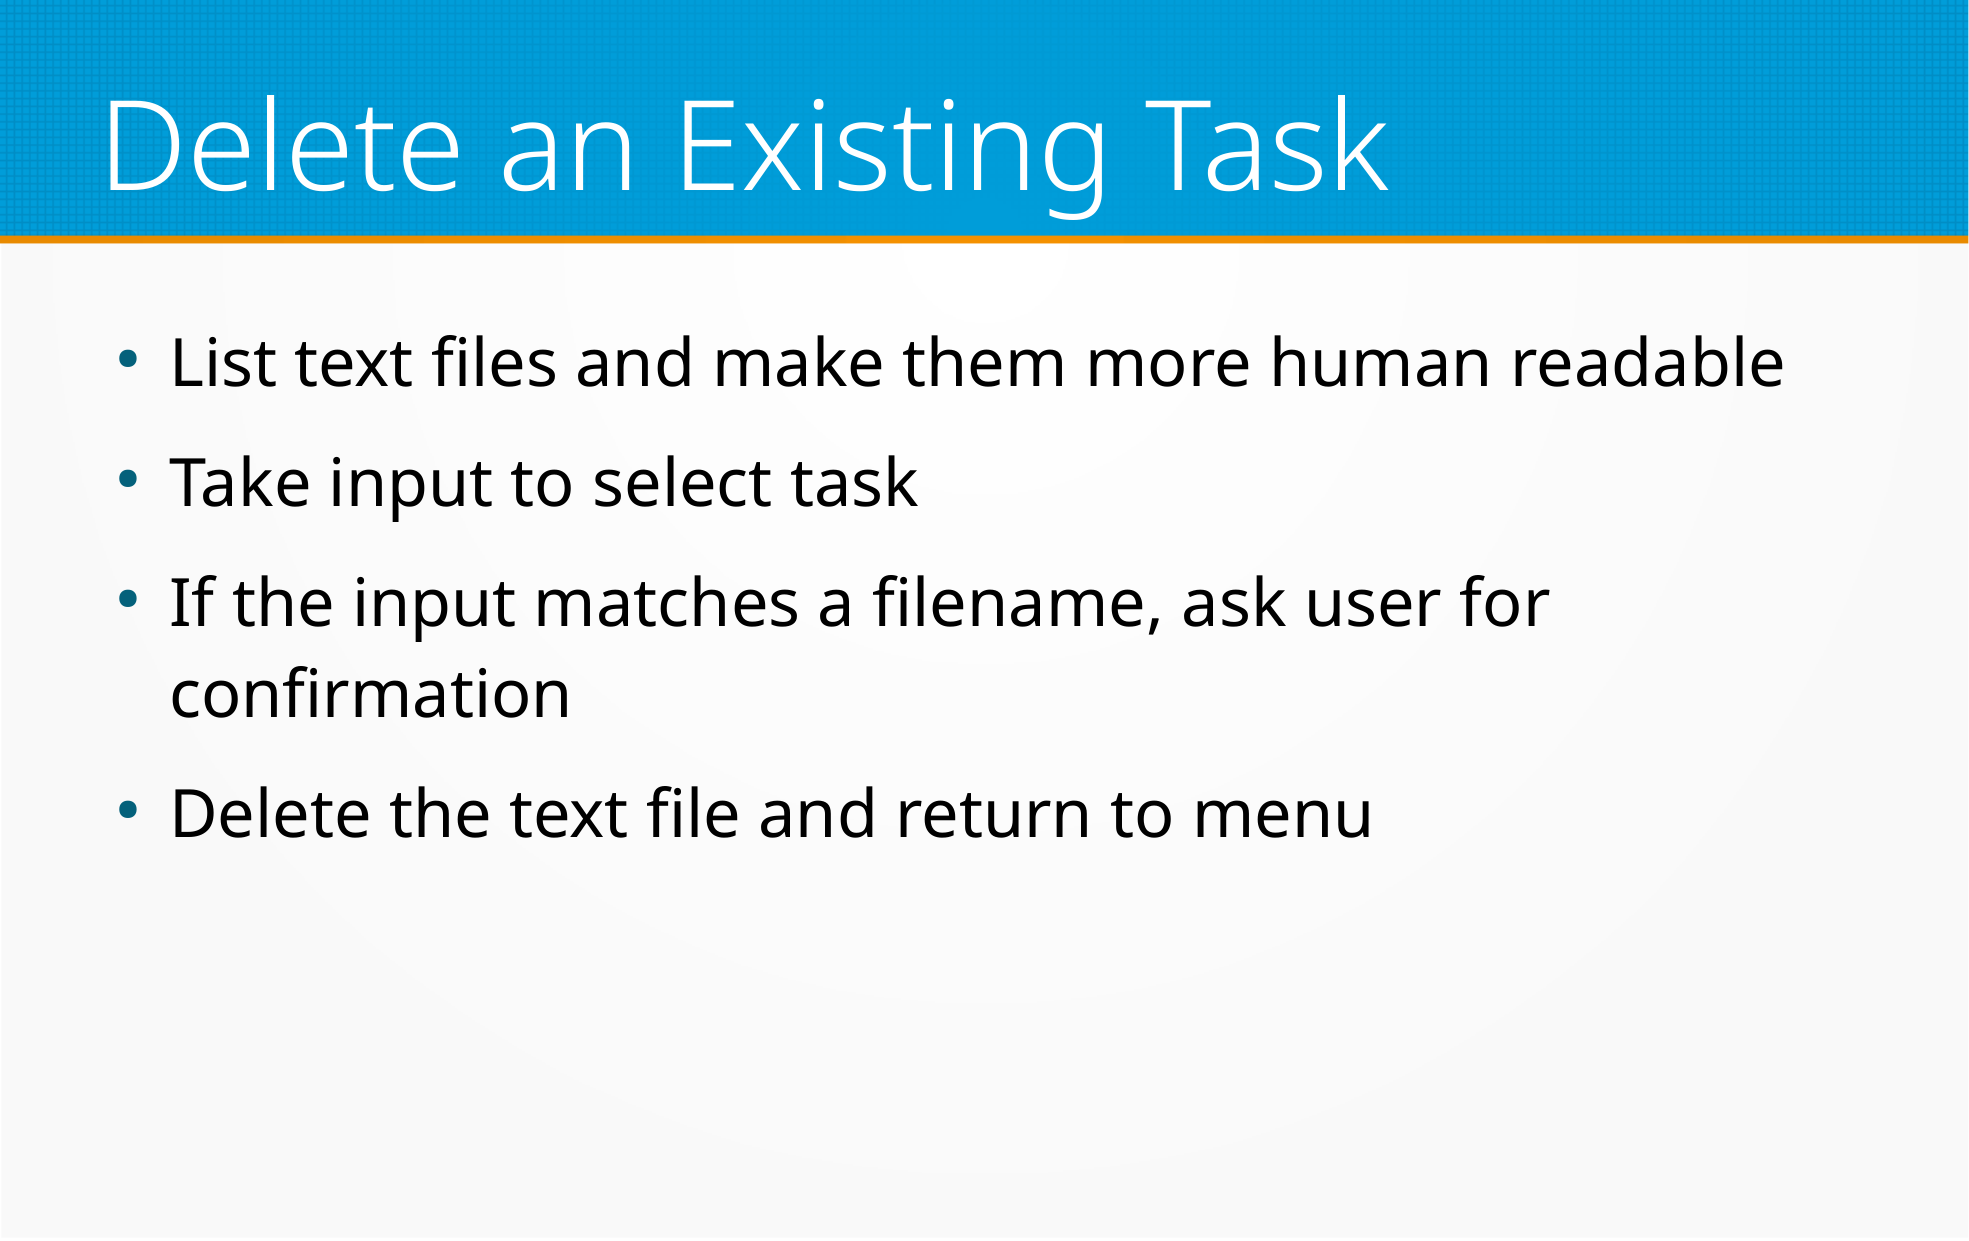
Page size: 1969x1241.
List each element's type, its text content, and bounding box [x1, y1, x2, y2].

picture [0, 236, 1969, 1241]
title Delete an Existing Task [98, 19, 1870, 227]
list List text files and make them more human readable Take input to select task If the input matches a filename, ask user for confirmation Delete the text file and return to menu [98, 315, 1861, 1081]
